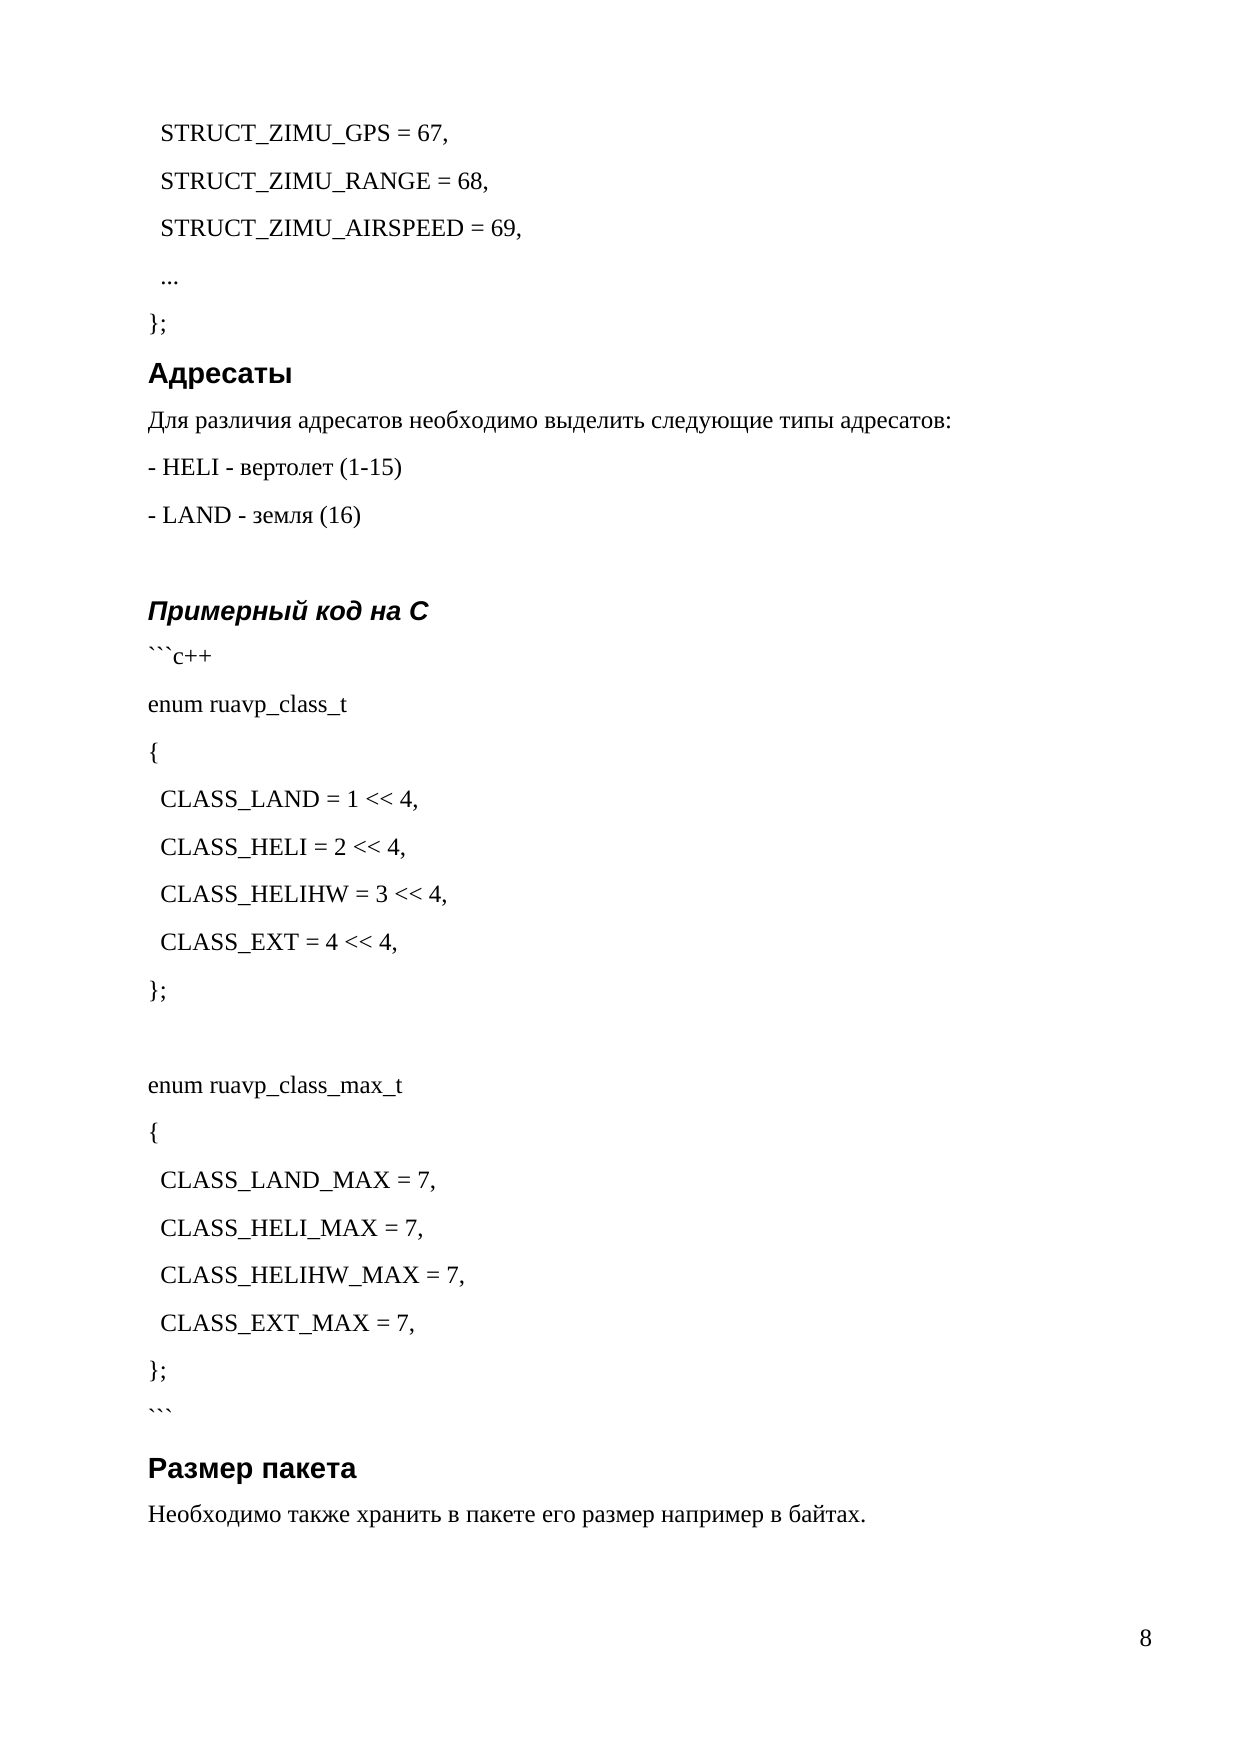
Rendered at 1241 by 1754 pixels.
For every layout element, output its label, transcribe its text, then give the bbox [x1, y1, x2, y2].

text }; [148, 1356, 1152, 1384]
text ``` [148, 1403, 1152, 1432]
text enum ruavp_class_t [148, 689, 1152, 718]
text - LAND - земля (16) [148, 500, 1152, 529]
text - HELI - вертолет (1-15) [148, 452, 1152, 481]
text }; [148, 308, 1152, 337]
text Для различия адресатов необходимо выделить следующие типы адресатов: [148, 405, 1152, 433]
text { [148, 1117, 1152, 1146]
text CLASS_HELI_MAX = 7, [148, 1213, 1152, 1241]
subtitle Адресаты [148, 356, 1152, 390]
text CLASS_LAND_MAX = 7, [148, 1165, 1152, 1194]
text ```c++ [148, 641, 1152, 670]
text STRUCT_ZIMU_AIRSPEED = 69, [148, 213, 1152, 242]
text ... [148, 261, 1152, 290]
text CLASS_HELIHW = 3 << 4, [148, 879, 1152, 908]
text CLASS_HELI = 2 << 4, [148, 832, 1152, 861]
text STRUCT_ZIMU_RANGE = 68, [148, 166, 1152, 194]
text CLASS_EXT_MAX = 7, [148, 1308, 1152, 1337]
text STRUCT_ZIMU_GPS = 67, [148, 118, 1152, 147]
subtitle Размер пакета [148, 1451, 1152, 1484]
text }; [148, 975, 1152, 1003]
text CLASS_LAND = 1 << 4, [148, 784, 1152, 813]
text { [148, 737, 1152, 765]
text CLASS_HELIHW_MAX = 7, [148, 1260, 1152, 1289]
text Необходимо также хранить в пакете его размер например в байтах. [148, 1499, 1152, 1528]
subtitle Примерный код на С [148, 595, 1152, 626]
text enum ruavp_class_max_t [148, 1070, 1152, 1099]
text CLASS_EXT = 4 << 4, [148, 927, 1152, 956]
